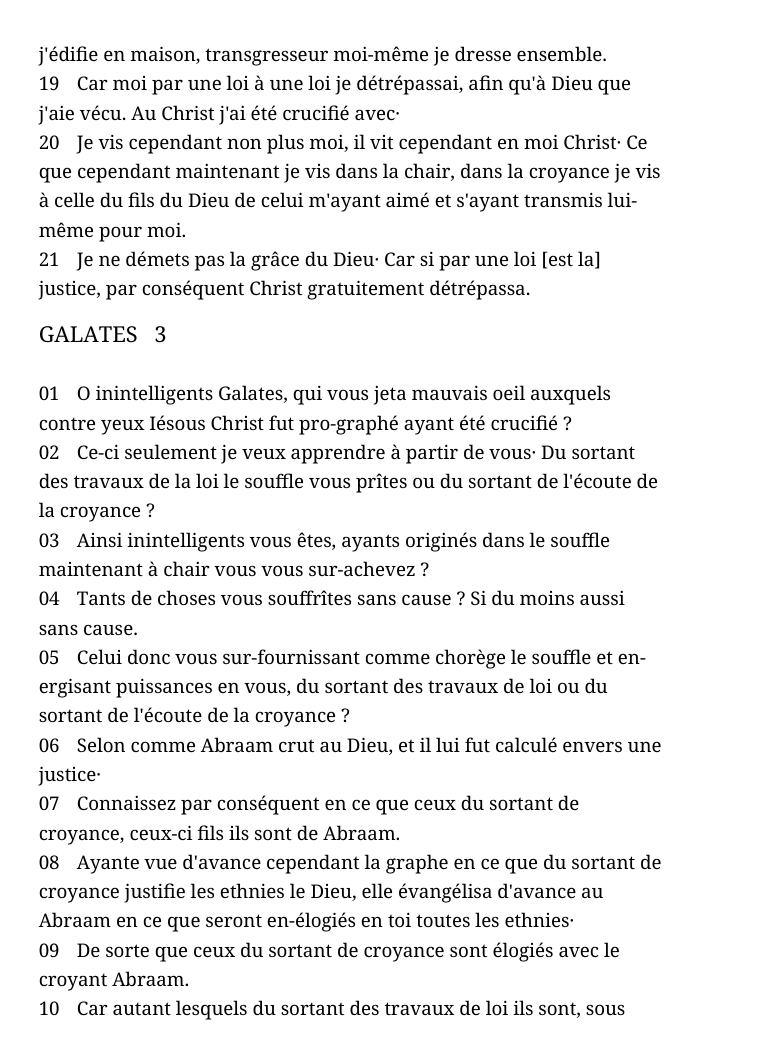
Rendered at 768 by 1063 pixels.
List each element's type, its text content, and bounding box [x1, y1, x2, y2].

text 01 O inintelligents Galates, qui vous jeta mauvais oeil auxquels contre yeux Iésous Christ fut pro-graphé ayant été crucifié ? 02 Ce-ci seulement je veux apprendre à partir de vous· Du sortant des travaux de la loi le souffle vous prîtes ou du sortant de l'écoute de la croyance ? 03 Ainsi inintelligents vous êtes, ayants originés dans le souffle maintenant à chair vous vous sur-achevez ? 04 Tants de choses vous souffrîtes sans cause ? Si du moins aussi sans cause. 05 Celui donc vous sur-fournissant comme chorège le souffle et en-ergisant puissances en vous, du sortant des travaux de loi ou du sortant de l'écoute de la croyance ? 06 Selon comme Abraam crut au Dieu, et il lui fut calculé envers une justice· 07 Connaissez par conséquent en ce que ceux du sortant de croyance, ceux-ci fils ils sont de Abraam. 08 Ayante vue d'avance cependant la graphe en ce que du sortant de croyance justifie les ethnies le Dieu, elle évangélisa d'avance au Abraam en ce que seront en-élogiés en toi toutes les ethnies· 09 De sorte que ceux du sortant de croyance sont élogiés avec le croyant Abraam. 10 Car autant lesquels du sortant des travaux de loi ils sont, sous [38, 353, 667, 1021]
text GALATES 3 [38, 319, 667, 349]
text j'édifie en maison, transgresseur moi-même je dresse ensemble. 19 Car moi par une loi à une loi je détrépassai, afin qu'à Dieu que j'aie vécu. Au Christ j'ai été crucifié avec· 20 Je vis cependant non plus moi, il vit cependant en moi Christ· Ce que cependant maintenant je vis dans la chair, dans la croyance je vis à celle du fils du Dieu de celui m'ayant aimé et s'ayant transmis lui-même pour moi. 21 Je ne démets pas la grâce du Dieu· Car si par une loi [est la] justice, par conséquent Christ gratuitement détrépassa. [38, 41, 667, 301]
